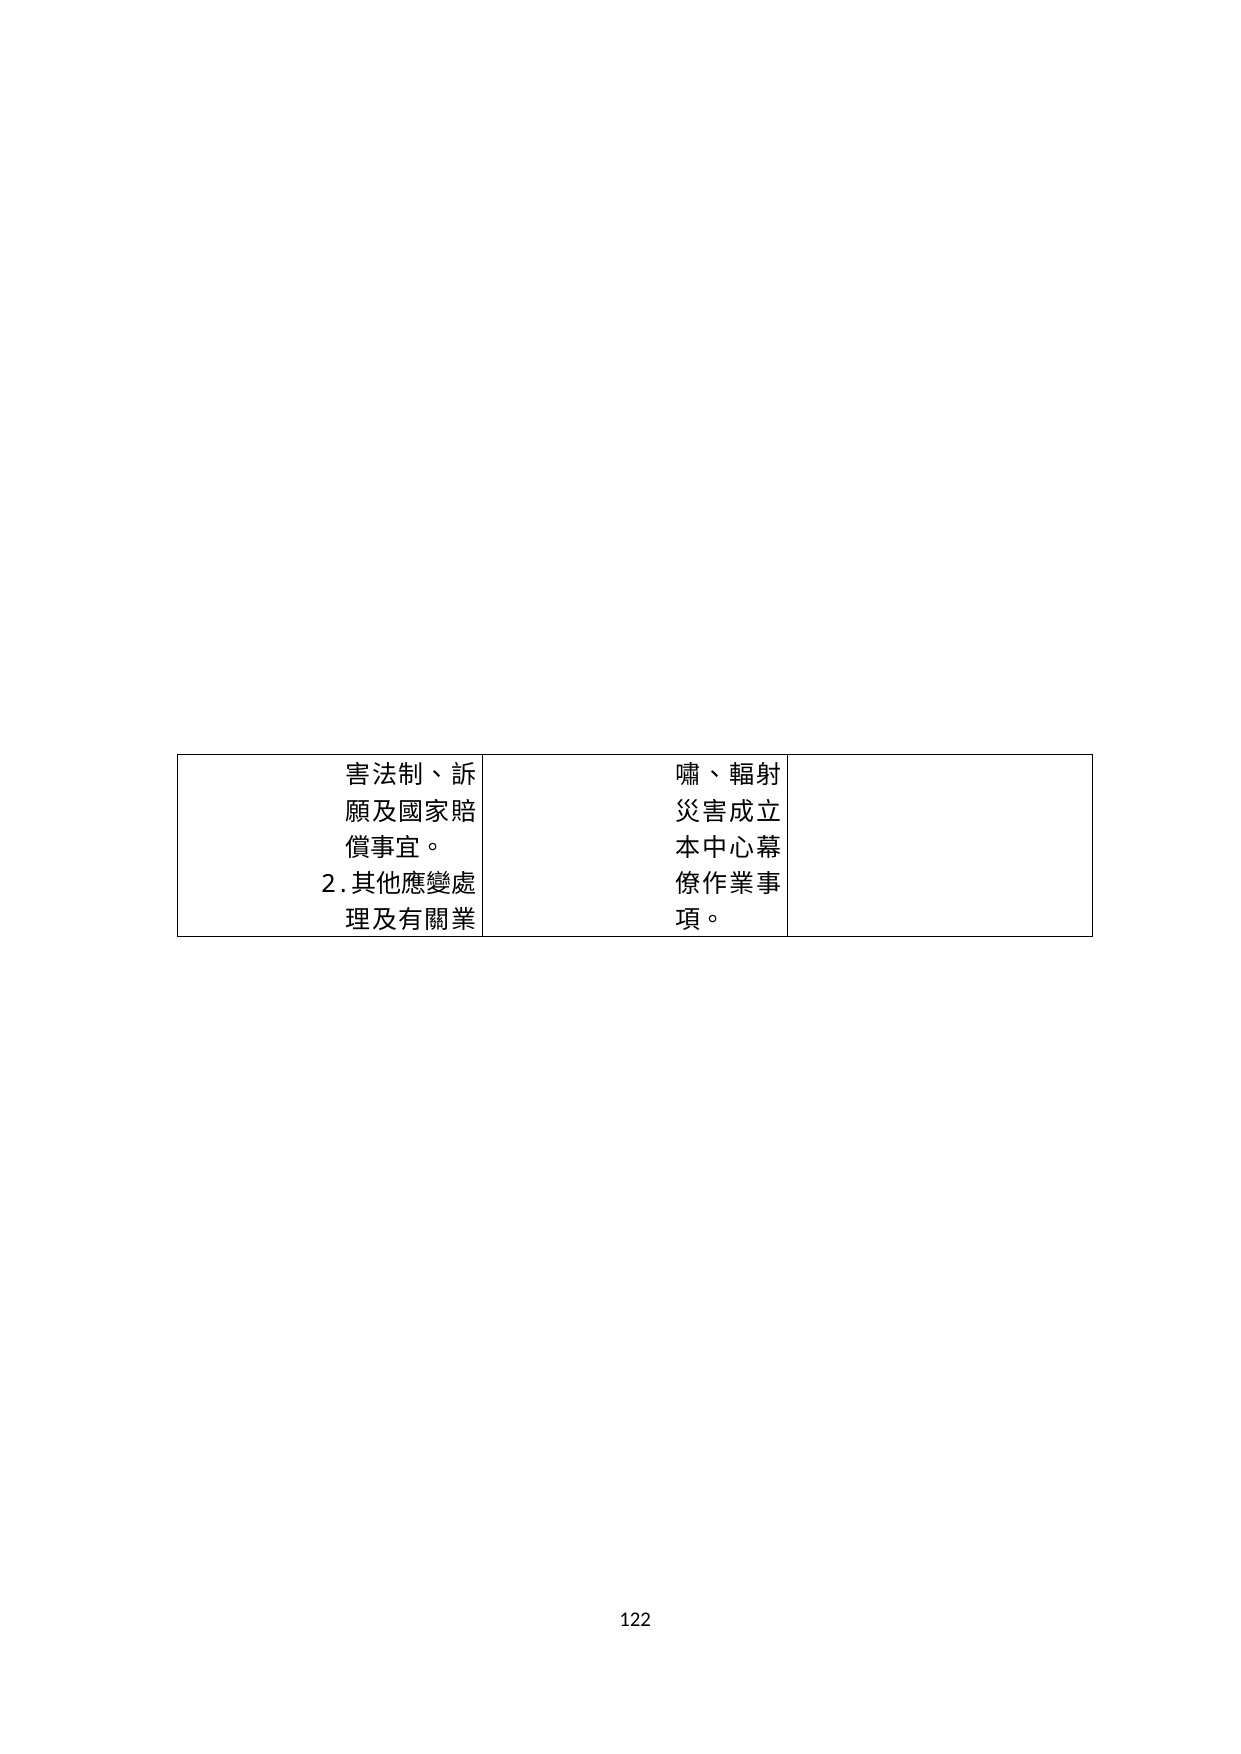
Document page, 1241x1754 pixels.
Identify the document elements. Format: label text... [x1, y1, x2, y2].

table_cell 嘯、輻射災害成立本中心幕僚作業事項。 [483, 755, 787, 936]
table_cell 害法制、訴願及國家賠償事宜。 2.其他應變處理及有關業 [178, 755, 482, 936]
table_cell [788, 755, 1092, 936]
